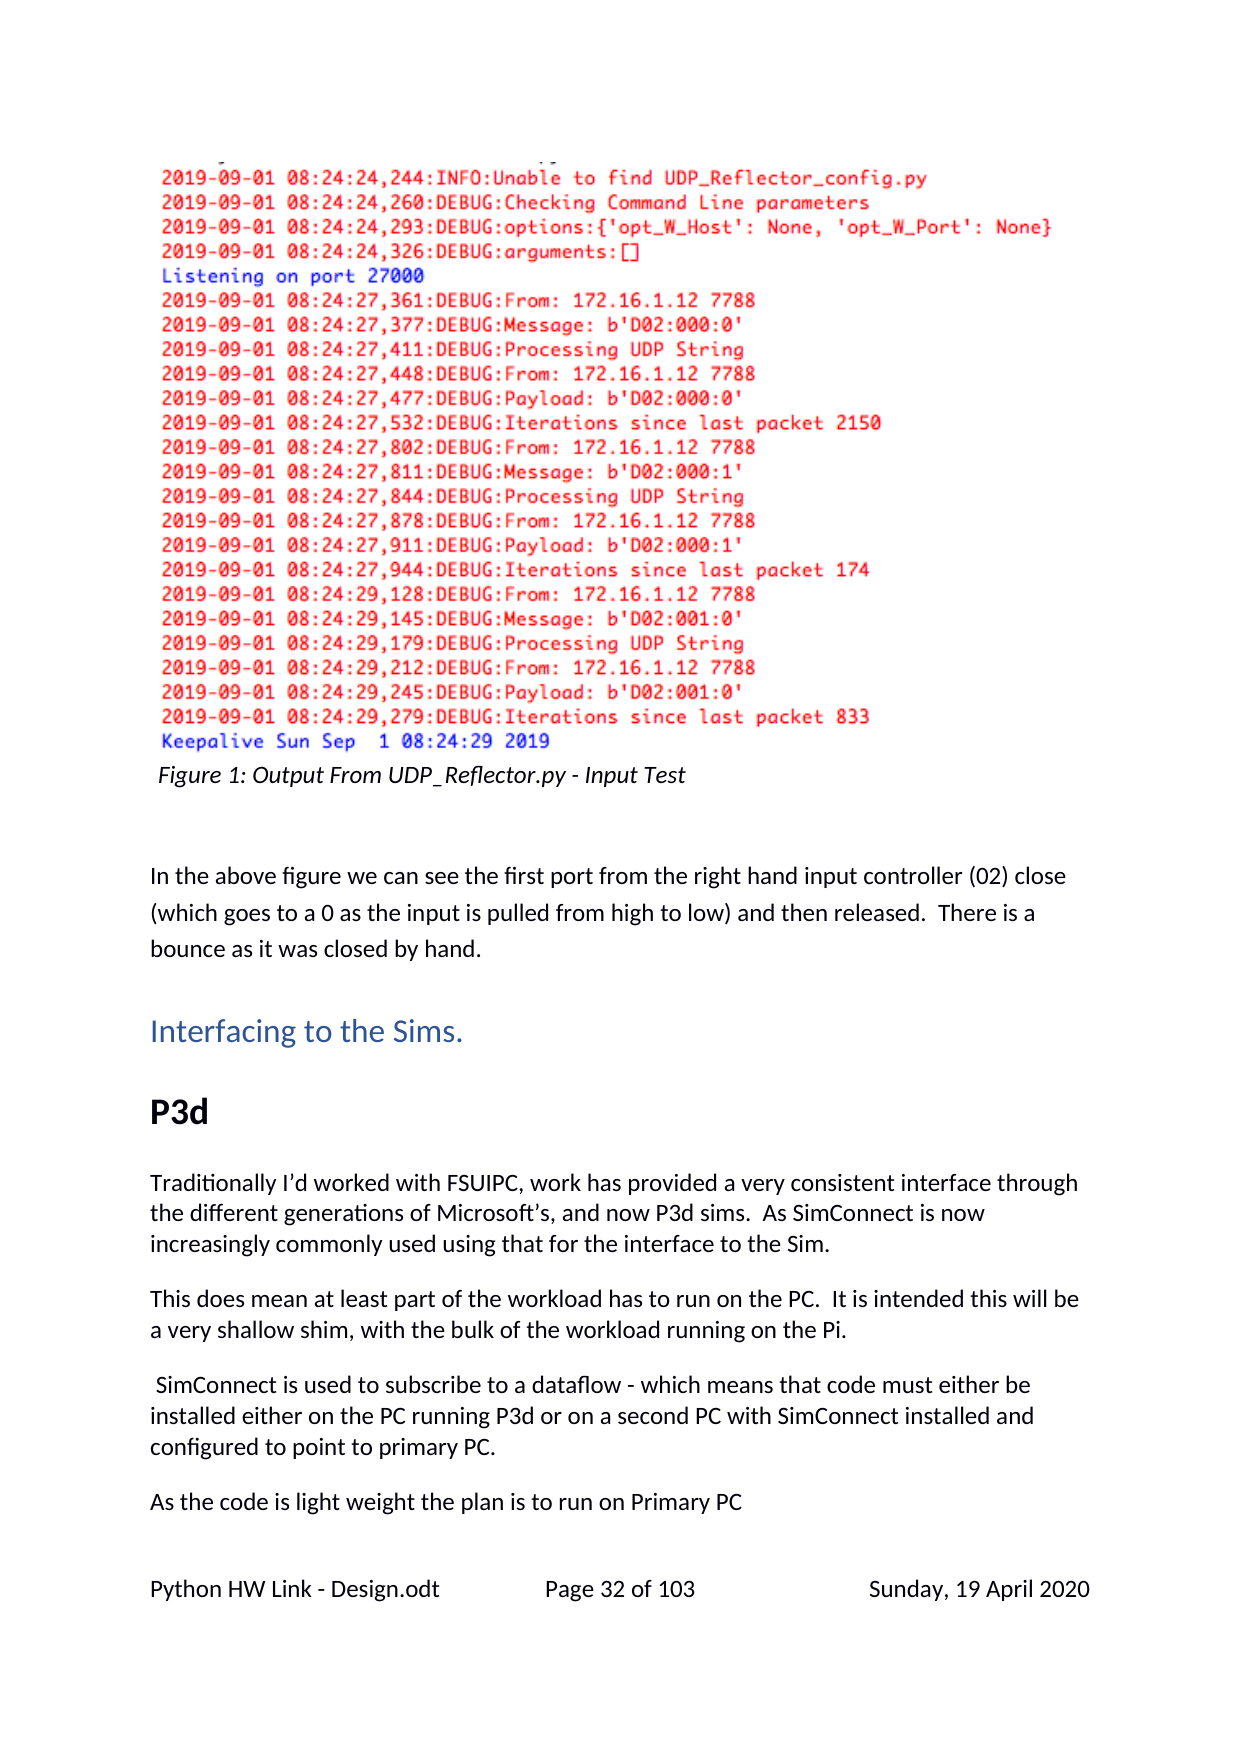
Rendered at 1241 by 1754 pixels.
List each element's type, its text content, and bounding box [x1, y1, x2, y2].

text This does mean at least part of the workload has to run on the PC. It is intended this will be a very shallow shim, with the bulk of the workload running on the Pi. [150, 1284, 1090, 1345]
text Figure 1: Output From UDP_Reflector.py - Input Test [158, 753, 1082, 789]
text Traditionally I’d worked with FSUIPC, work has provided a very consistent interface through the different generations of Microsoft’s, and now P3d sims. As SimConnect is now increasingly commonly used using that for the interface to the Sim. [150, 1167, 1090, 1259]
subtitle P3d [150, 1088, 1090, 1134]
text As the code is light weight the plan is to run on Primary PC [150, 1486, 1090, 1517]
picture [157, 162, 1083, 753]
subtitle Interfacing to the Sims. [150, 1010, 1090, 1050]
text SimConnect is used to subscribe to a dataflow - which means that code must either be installed either on the PC running P3d or on a second PC with SimConnect installed and configured to point to primary PC. [150, 1370, 1090, 1461]
text In the above figure we can see the first port from the right hand input controller (02) close (which goes to a 0 as the input is pulled from high to low) and then released. There is a bounce as it was closed by hand. [150, 860, 1090, 964]
